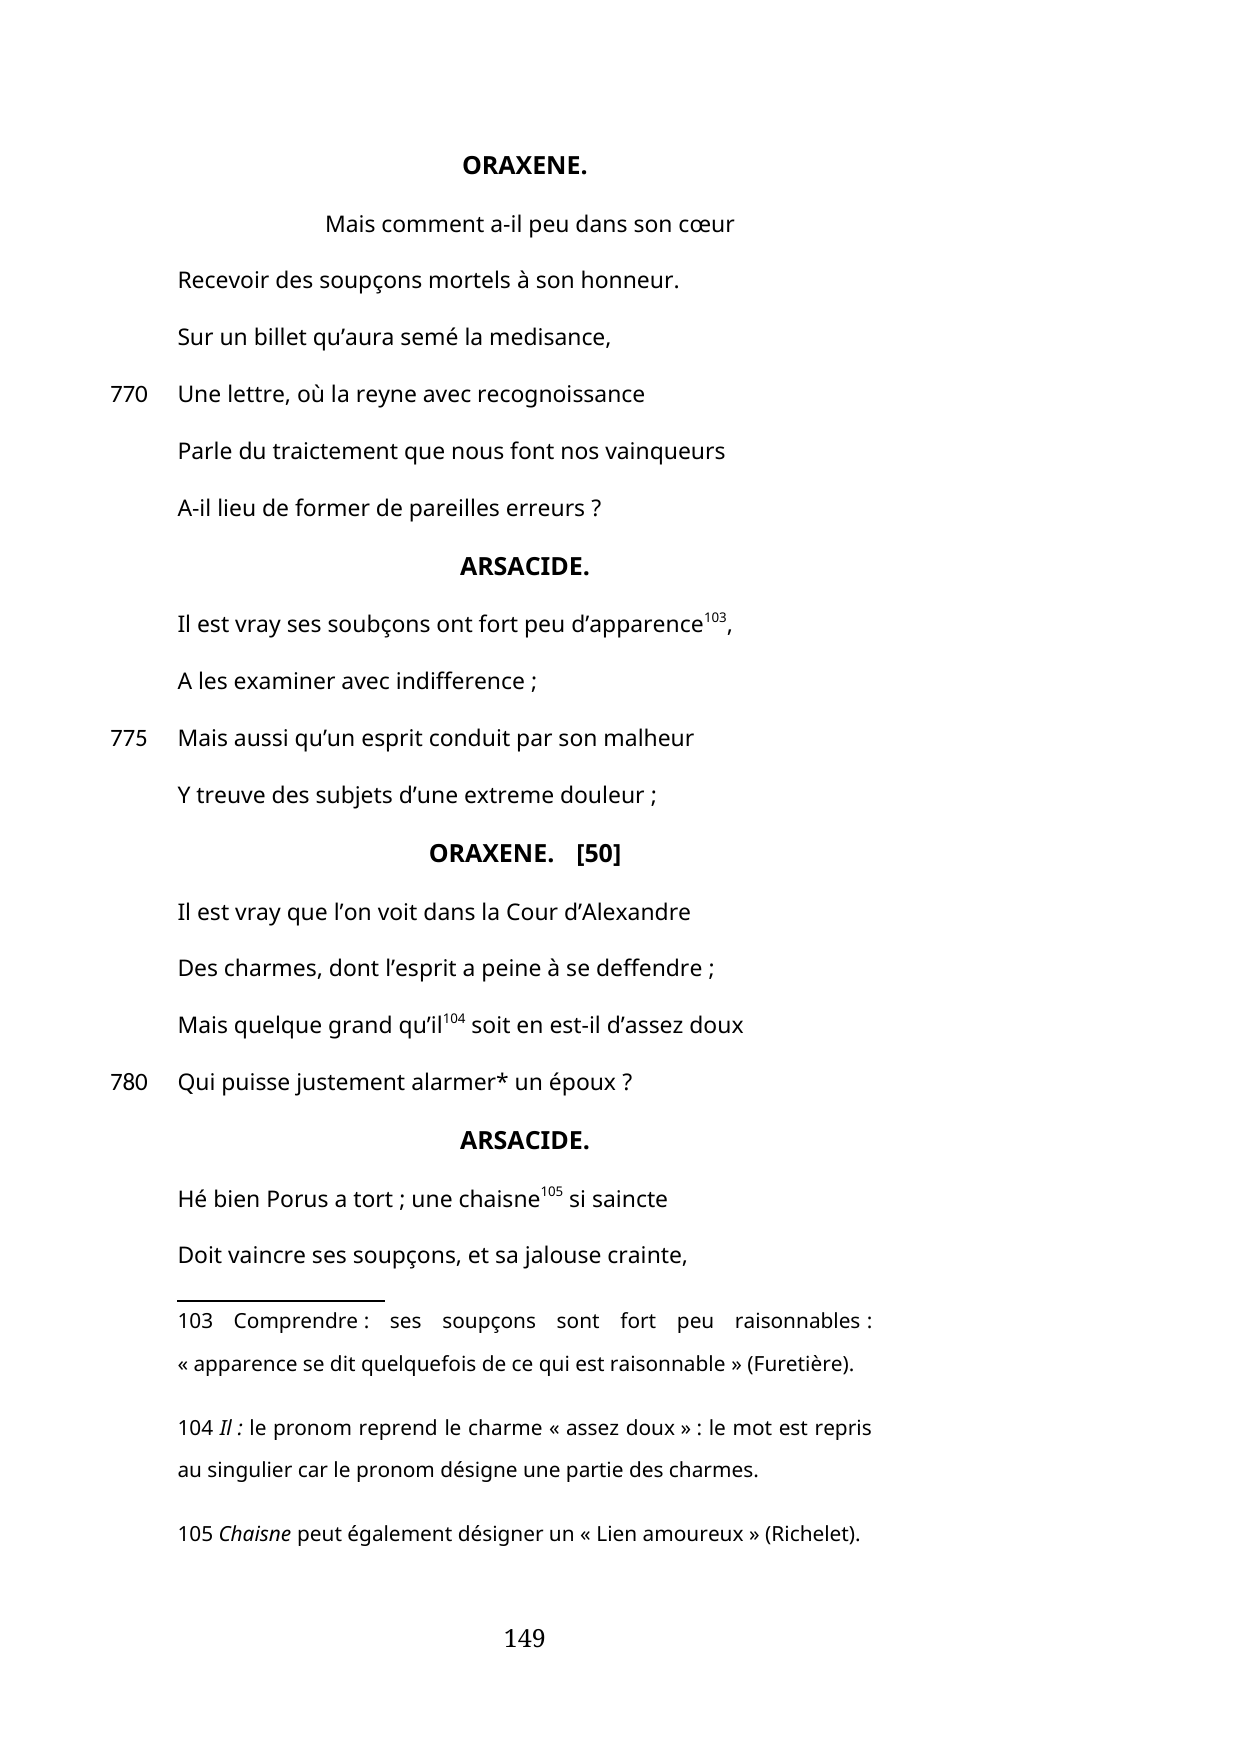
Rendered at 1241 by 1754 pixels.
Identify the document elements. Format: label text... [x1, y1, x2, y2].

text Chaisne peut également désigner un « Lien amoureux » (Richelet). [177, 1519, 872, 1547]
text Une lettre, où la reyne avec recognoissance [177, 378, 872, 409]
text ARSACIDE. [177, 1122, 872, 1157]
text Parle du traictement que nous font nos vainqueurs [177, 435, 872, 466]
text Doit vaincre ses soupçons, et sa jalouse crainte, [177, 1239, 872, 1271]
text Qui puisse justement alarmer* un époux ? [177, 1066, 872, 1097]
text A-il lieu de former de pareilles erreurs ? [177, 492, 872, 523]
text Recevoir des soupçons mortels à son honneur. [177, 264, 872, 296]
text ORAXENE. [50] [177, 835, 872, 869]
text Mais quelque grand qu’il soit en est-il d’assez doux [177, 1009, 872, 1040]
text Mais aussi qu’un esprit conduit par son malheur [177, 722, 872, 753]
text Il : le pronom reprend le charme « assez doux » : le mot est repris au singulier car le pronom désigne une partie des charmes. [177, 1413, 872, 1484]
text Comprendre : ses soupçons sont fort peu raisonnables : « apparence se dit quelquefois de ce qui est raisonnable » (Furetière). [177, 1307, 872, 1378]
text Mais comment a-il peu dans son cœur [177, 208, 872, 239]
text Sur un billet qu’aura semé la medisance, [177, 321, 872, 352]
text ARSACIDE. [177, 548, 872, 582]
text Y treuve des subjets d’une extreme douleur ; [177, 779, 872, 810]
text ORAXENE. [177, 148, 872, 182]
text Il est vray que l’on voit dans la Cour d’Alexandre [177, 895, 872, 927]
text Hé bien Porus a tort ; une chaisne si saincte [177, 1182, 872, 1214]
text Il est vray ses soubçons ont fort peu d’apparence, [177, 608, 872, 639]
text A les examiner avec indifference ; [177, 665, 872, 696]
text Des charmes, dont l’esprit a peine à se deffendre ; [177, 952, 872, 983]
